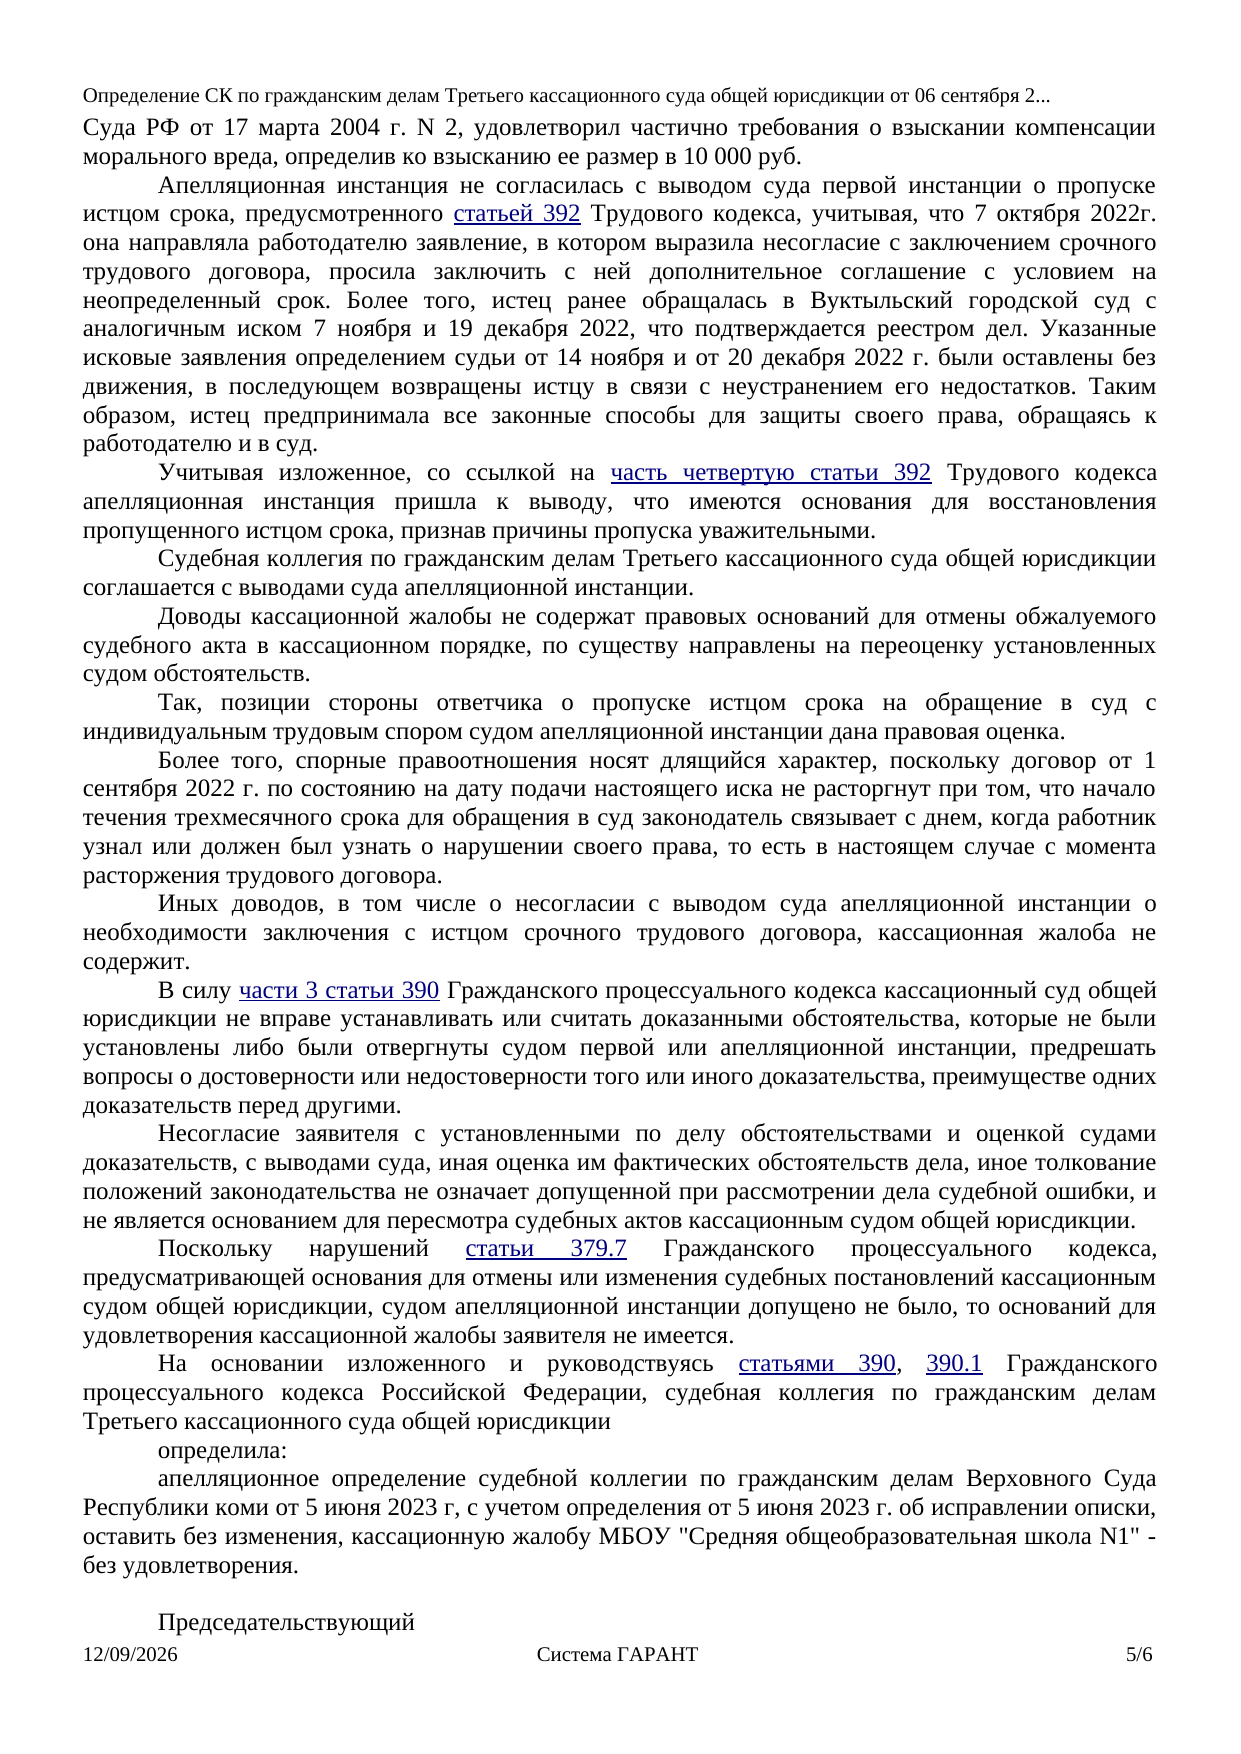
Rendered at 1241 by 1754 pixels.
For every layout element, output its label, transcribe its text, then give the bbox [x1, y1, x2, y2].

text В силу части 3 статьи 390 Гражданского процессуального кодекса кассационный суд общей юрисдикции не вправе устанавливать или считать доказанными обстоятельства, которые не были установлены либо были отвергнуты судом первой или апелляционной инстанции, предрешать вопросы о достоверности или недостоверности того или иного доказательства, преимуществе одних доказательств перед другими. [83, 975, 1157, 1118]
text апелляционное определение судебной коллегии по гражданским делам Верховного Суда Республики коми от 5 июня 2023 г, с учетом определения от 5 июня 2023 г. об исправлении описки, оставить без изменения, кассационную жалобу МБОУ "Средняя общеобразовательная школа N1" - без удовлетворения. [83, 1463, 1157, 1578]
text Несогласие заявителя с установленными по делу обстоятельствами и оценкой судами доказательств, с выводами суда, иная оценка им фактических обстоятельств дела, иное толкование положений законодательства не означает допущенной при рассмотрении дела судебной ошибки, и не является основанием для пересмотра судебных актов кассационным судом общей юрисдикции. [83, 1118, 1157, 1233]
text Учитывая изложенное, со ссылкой на часть четвертую статьи 392 Трудового кодекса апелляционная инстанция пришла к выводу, что имеются основания для восстановления пропущенного истцом срока, признав причины пропуска уважительными. [83, 457, 1157, 543]
text определила: [83, 1435, 1157, 1463]
text На основании изложенного и руководствуясь статьями 390, 390.1 Гражданского процессуального кодекса Российской Федерации, судебная коллегия по гражданским делам Третьего кассационного суда общей юрисдикции [83, 1348, 1157, 1435]
text Поскольку нарушений статьи 379.7 Гражданского процессуального кодекса, предусматривающей основания для отмены или изменения судебных постановлений кассационным судом общей юрисдикции, судом апелляционной инстанции допущено не было, то оснований для удовлетворения кассационной жалобы заявителя не имеется. [83, 1233, 1157, 1348]
text Доводы кассационной жалобы не содержат правовых оснований для отмены обжалуемого судебного акта в кассационном порядке, по существу направлены на переоценку установленных судом обстоятельств. [83, 601, 1157, 687]
text Суда РФ от 17 марта 2004 г. N 2, удовлетворил частично требования о взыскании компенсации морального вреда, определив ко взысканию ее размер в 10 000 руб. [83, 112, 1157, 170]
text Так, позиции стороны ответчика о пропуске истцом срока на обращение в суд с индивидуальным трудовым спором судом апелляционной инстанции дана правовая оценка. [83, 687, 1157, 745]
text Судебная коллегия по гражданским делам Третьего кассационного суда общей юрисдикции соглашается с выводами суда апелляционной инстанции. [83, 543, 1157, 601]
text Иных доводов, в том числе о несогласии с выводом суда апелляционной инстанции о необходимости заключения с истцом срочного трудового договора, кассационная жалоба не содержит. [83, 888, 1157, 975]
text Более того, спорные правоотношения носят длящийся характер, поскольку договор от 1 сентября 2022 г. по состоянию на дату подачи настоящего иска не расторгнут при том, что начало течения трехмесячного срока для обращения в суд законодатель связывает с днем, когда работник узнал или должен был узнать о нарушении своего права, то есть в настоящем случае с момента расторжения трудового договора. [83, 745, 1157, 888]
text Председательствующий [83, 1607, 1157, 1636]
text Апелляционная инстанция не согласилась с выводом суда первой инстанции о пропуске истцом срока, предусмотренного статьей 392 Трудового кодекса, учитывая, что 7 октября 2022г. она направляла работодателю заявление, в котором выразила несогласие с заключением срочного трудового договора, просила заключить с ней дополнительное соглашение с условием на неопределенный срок. Более того, истец ранее обращалась в Вуктыльский городской суд с аналогичным иском 7 ноября и 19 декабря 2022, что подтверждается реестром дел. Указанные исковые заявления определением судьи от 14 ноября и от 20 декабря 2022 г. были оставлены без движения, в последующем возвращены истцу в связи с неустранением его недостатков. Таким образом, истец предпринимала все законные способы для защиты своего права, обращаясь к работодателю и в суд. [83, 170, 1157, 457]
